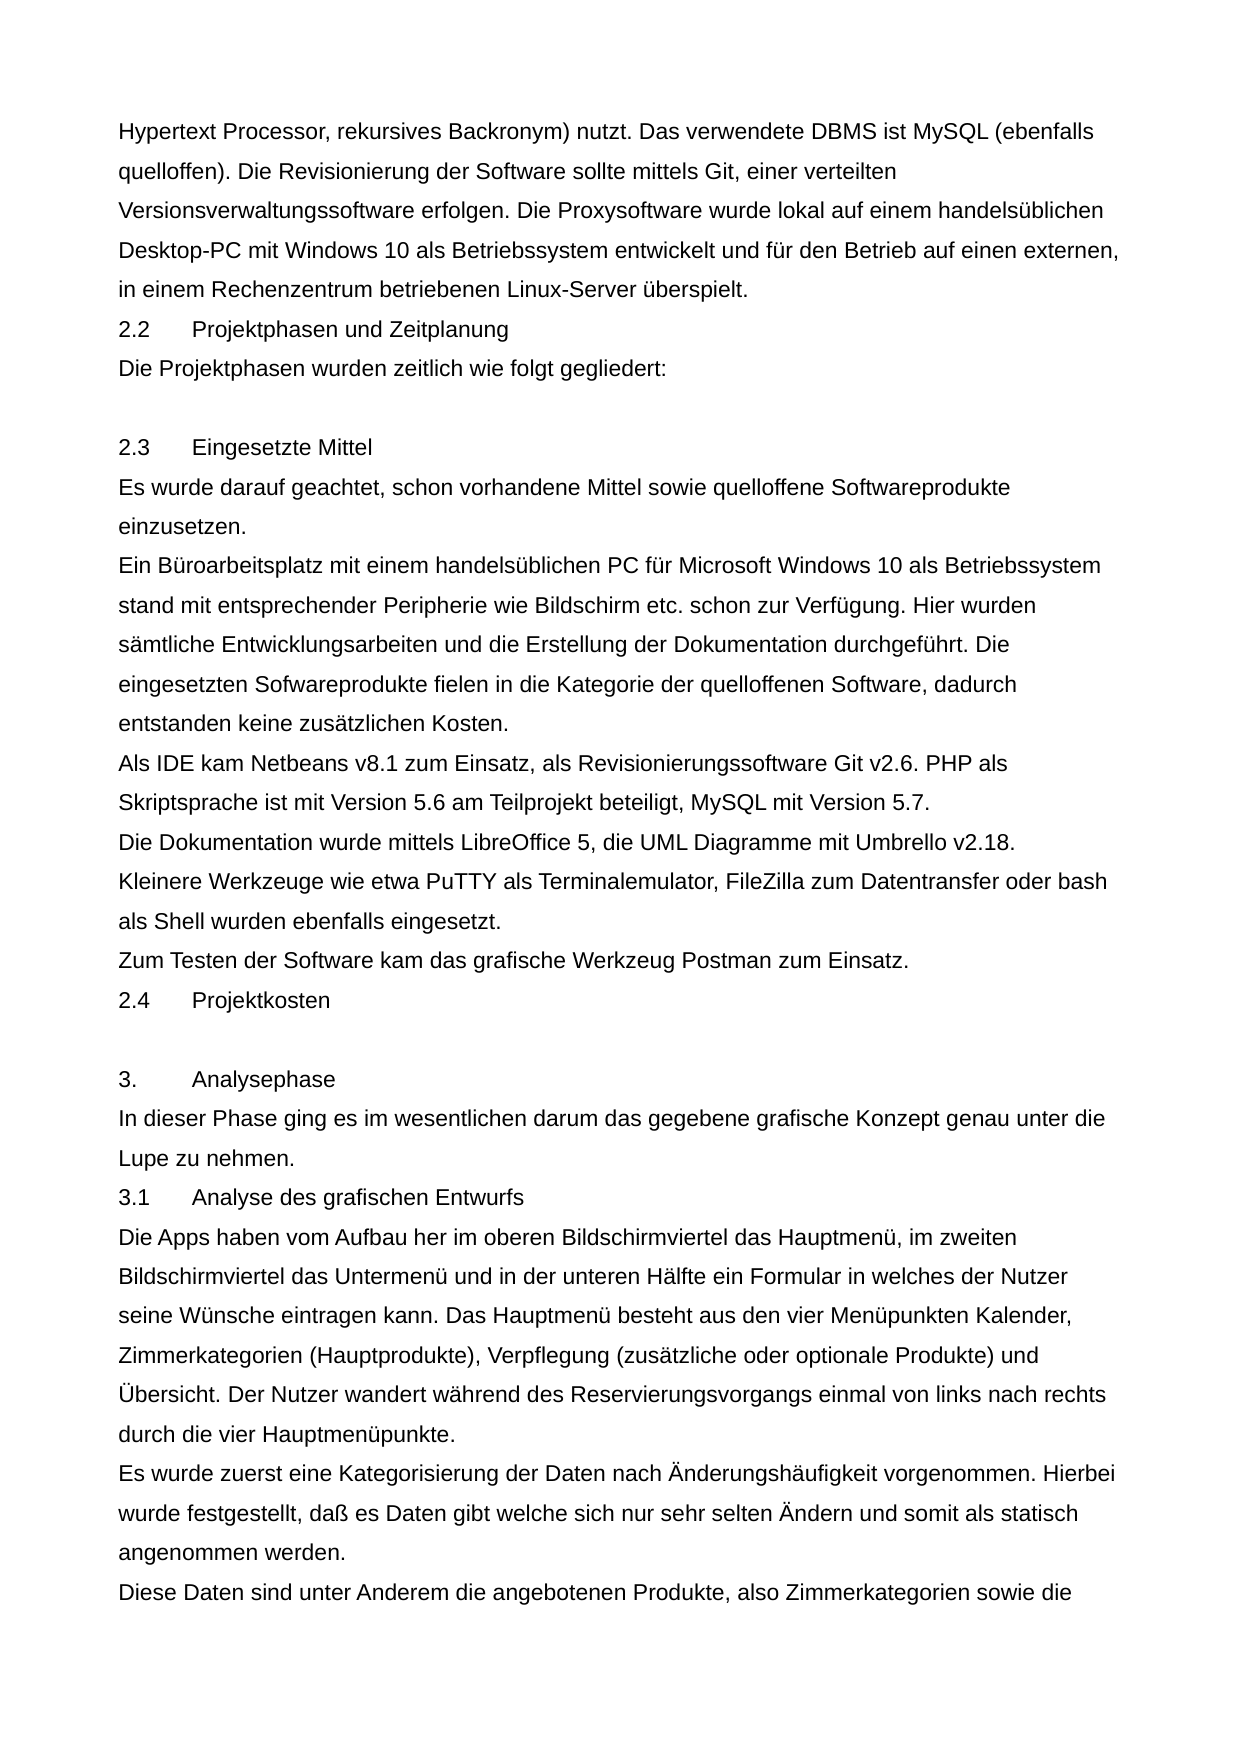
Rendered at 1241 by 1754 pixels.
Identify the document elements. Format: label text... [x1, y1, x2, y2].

text 2.3 Eingesetzte Mittel [118, 434, 1122, 460]
text Es wurde zuerst eine Kategorisierung der Daten nach Änderungshäufigkeit vorgenommen. Hierbei wurde festgestellt, daß es Daten gibt welche sich nur sehr selten Ändern und somit als statisch angenommen werden. [118, 1460, 1122, 1566]
text 3. Analysephase [118, 1066, 1122, 1092]
text Die Projektphasen wurden zeitlich wie folgt gegliedert: [118, 355, 1122, 381]
text Die Apps haben vom Aufbau her im oberen Bildschirmviertel das Hauptmenü, im zweiten Bildschirmviertel das Untermenü und in der unteren Hälfte ein Formular in welches der Nutzer seine Wünsche eintragen kann. Das Hauptmenü besteht aus den vier Menüpunkten Kalender, Zimmerkategorien (Hauptprodukte), Verpflegung (zusätzliche oder optionale Produkte) und Übersicht. Der Nutzer wandert während des Reservierungsvorgangs einmal von links nach rechts durch die vier Hauptmenüpunkte. [118, 1223, 1122, 1447]
text Ein Büroarbeitsplatz mit einem handelsüblichen PC für Microsoft Windows 10 als Betriebssystem stand mit entsprechender Peripherie wie Bildschirm etc. schon zur Verfügung. Hier wurden sämtliche Entwicklungsarbeiten und die Erstellung der Dokumentation durchgeführt. Die eingesetzten Sofwareprodukte fielen in die Kategorie der quelloffenen Software, dadurch entstanden keine zusätzlichen Kosten. [118, 552, 1122, 737]
text Die Dokumentation wurde mittels LibreOffice 5, die UML Diagramme mit Umbrello v2.18. [118, 829, 1122, 855]
text In dieser Phase ging es im wesentlichen darum das gegebene grafische Konzept genau unter die Lupe zu nehmen. [118, 1105, 1122, 1171]
text 2.2 Projektphasen und Zeitplanung [118, 316, 1122, 342]
text 3.1 Analyse des grafischen Entwurfs [118, 1184, 1122, 1210]
text Hypertext Processor, rekursives Backronym) nutzt. Das verwendete DBMS ist MySQL (ebenfalls quelloffen). Die Revisionierung der Software sollte mittels Git, einer verteilten Versionsverwaltungssoftware erfolgen. Die Proxysoftware wurde lokal auf einem handelsüblichen Desktop-PC mit Windows 10 als Betriebssystem entwickelt und für den Betrieb auf einen externen, in einem Rechenzentrum betriebenen Linux-Server überspielt. [118, 118, 1122, 302]
text Diese Daten sind unter Anderem die angebotenen Produkte, also Zimmerkategorien sowie die [118, 1579, 1122, 1605]
text Kleinere Werkzeuge wie etwa PuTTY als Terminalemulator, FileZilla zum Datentransfer oder bash als Shell wurden ebenfalls eingesetzt. [118, 868, 1122, 934]
text Als IDE kam Netbeans v8.1 zum Einsatz, als Revisionierungssoftware Git v2.6. PHP als Skriptsprache ist mit Version 5.6 am Teilprojekt beteiligt, MySQL mit Version 5.7. [118, 750, 1122, 816]
text 2.4 Projektkosten [118, 987, 1122, 1013]
text Es wurde darauf geachtet, schon vorhandene Mittel sowie quelloffene Softwareprodukte einzusetzen. [118, 473, 1122, 539]
text Zum Testen der Software kam das grafische Werkzeug Postman zum Einsatz. [118, 947, 1122, 973]
